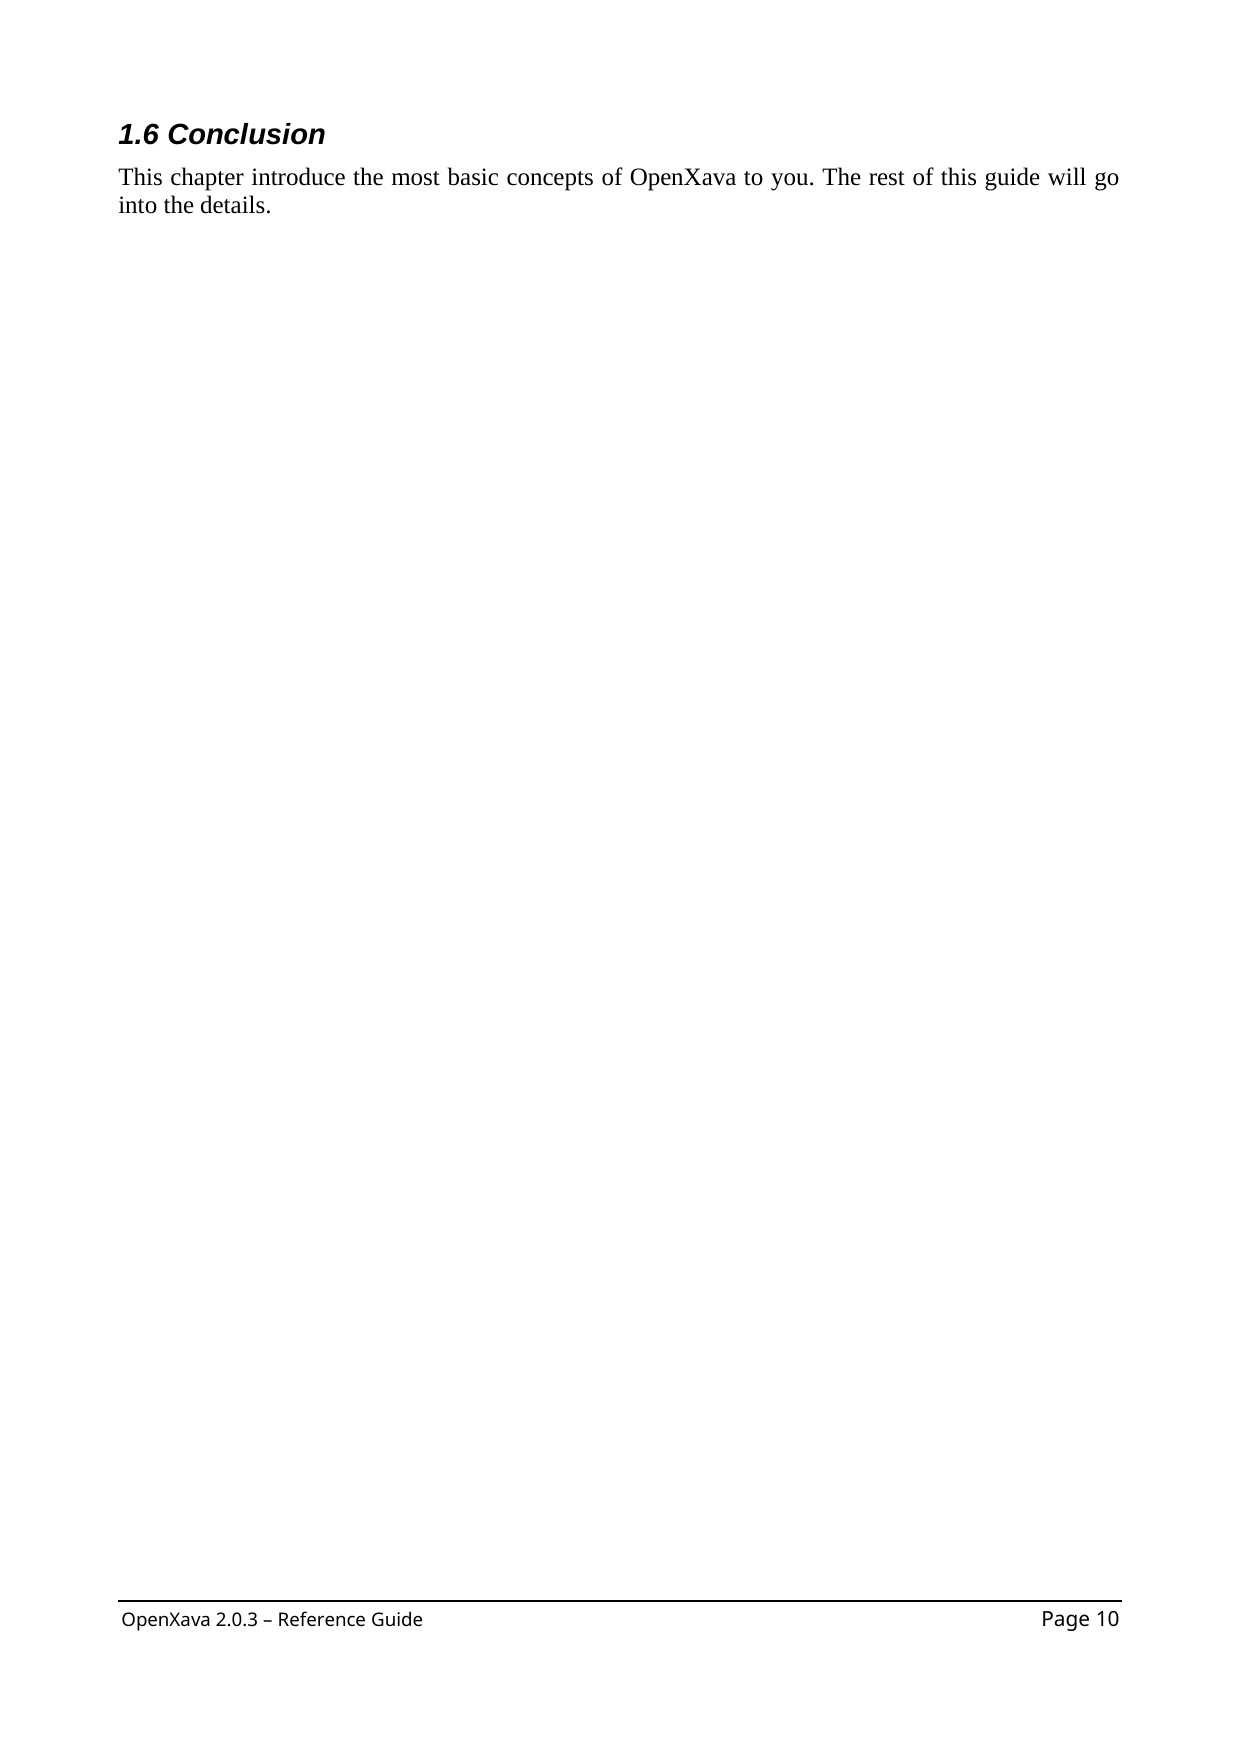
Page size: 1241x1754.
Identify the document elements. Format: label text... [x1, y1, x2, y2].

subtitle Conclusion [118, 118, 1122, 151]
text This chapter introduce the most basic concepts of OpenXava to you. The rest of this guide will go into the details. [118, 163, 1122, 219]
